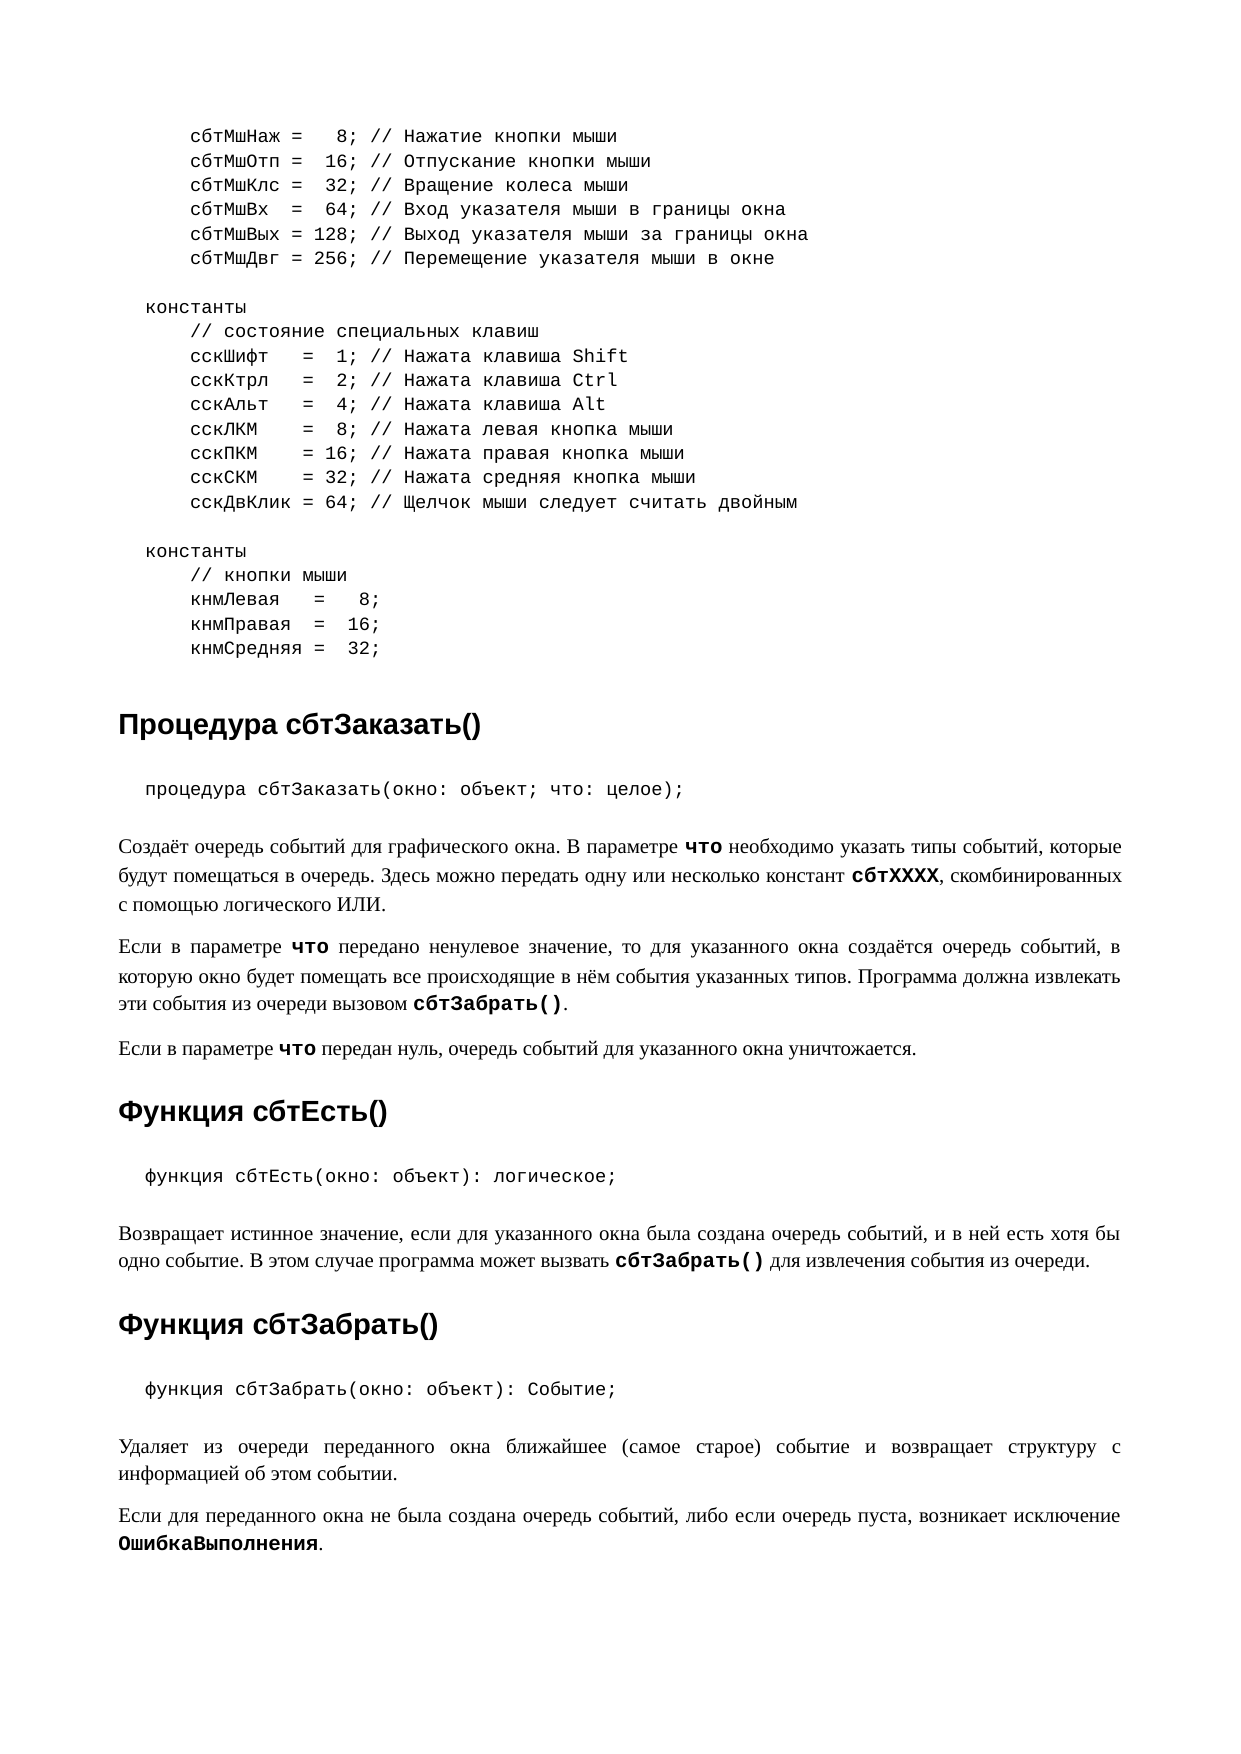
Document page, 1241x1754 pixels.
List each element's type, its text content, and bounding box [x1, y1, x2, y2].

text Возвращает истинное значение, если для указанного окна была создана очередь событий, и в ней есть хотя бы одно событие. В этом случае программа может вызвать сбтЗабрать() для извлечения события из очереди. [118, 1221, 1122, 1274]
text константы // состояние специальных клавиш сскШифт = 1; // Нажата клавиша Shift сскКтрл = 2; // Нажата клавиша Ctrl сскАльт = 4; // Нажата клавиша Alt сскЛКМ = 8; // Нажата левая кнопка мыши сскПКМ = 16; // Нажата правая кнопка мыши сскСКМ = 32; // Нажата средняя кнопка мыши сскДвКлик = 64; // Щелчок мыши следует считать двойным [136, 289, 1104, 514]
text Создаёт очередь событий для графического окна. В параметре что необходимо указать типы событий, которые будут помещаться в очередь. Здесь можно передать одну или несколько констант сбтХХХХ, скомбинированных с помощью логического ИЛИ. [118, 834, 1122, 916]
subtitle Функция сбтЗабрать() [118, 1307, 1122, 1341]
text Если для переданного окна не была создана очередь событий, либо если очередь пуста, возникает исключение ОшибкаВыполнения. [118, 1503, 1122, 1557]
text константы // кнопки мыши кнмЛевая = 8; кнмПравая = 16; кнмСредняя = 32; [136, 532, 1104, 669]
text Если в параметре что передано ненулевое значение, то для указанного окна создаётся очередь событий, в которую окно будет помещать все происходящие в нём события указанных типов. Программа должна извлекать эти события из очереди вызовом сбтЗабрать(). [118, 934, 1122, 1017]
text Удаляет из очереди переданного окна ближайшее (самое старое) событие и возвращает структуру с информацией об этом событии. [118, 1433, 1122, 1485]
text процедура сбтЗаказать(окно: объект; что: целое); [136, 771, 1104, 810]
text Если в параметре что передан нуль, очередь событий для указанного окна уничтожается. [118, 1036, 1122, 1061]
subtitle Процедура сбтЗаказать() [118, 707, 1122, 741]
text функция сбтЗабрать(окно: объект): Событие; [136, 1371, 1104, 1410]
text сбтМшНаж = 8; // Нажатие кнопки мыши сбтМшОтп = 16; // Отпускание кнопки мыши сбтМшКлс = 32; // Вращение колеса мыши сбтМшВх = 64; // Вход указателя мыши в границы окна сбтМшВых = 128; // Выход указателя мыши за границы окна сбтМшДвг = 256; // Перемещение указателя мыши в окне [136, 118, 1104, 270]
text функция сбтЕсть(окно: объект): логическое; [136, 1158, 1104, 1197]
subtitle Функция сбтЕсть() [118, 1094, 1122, 1128]
